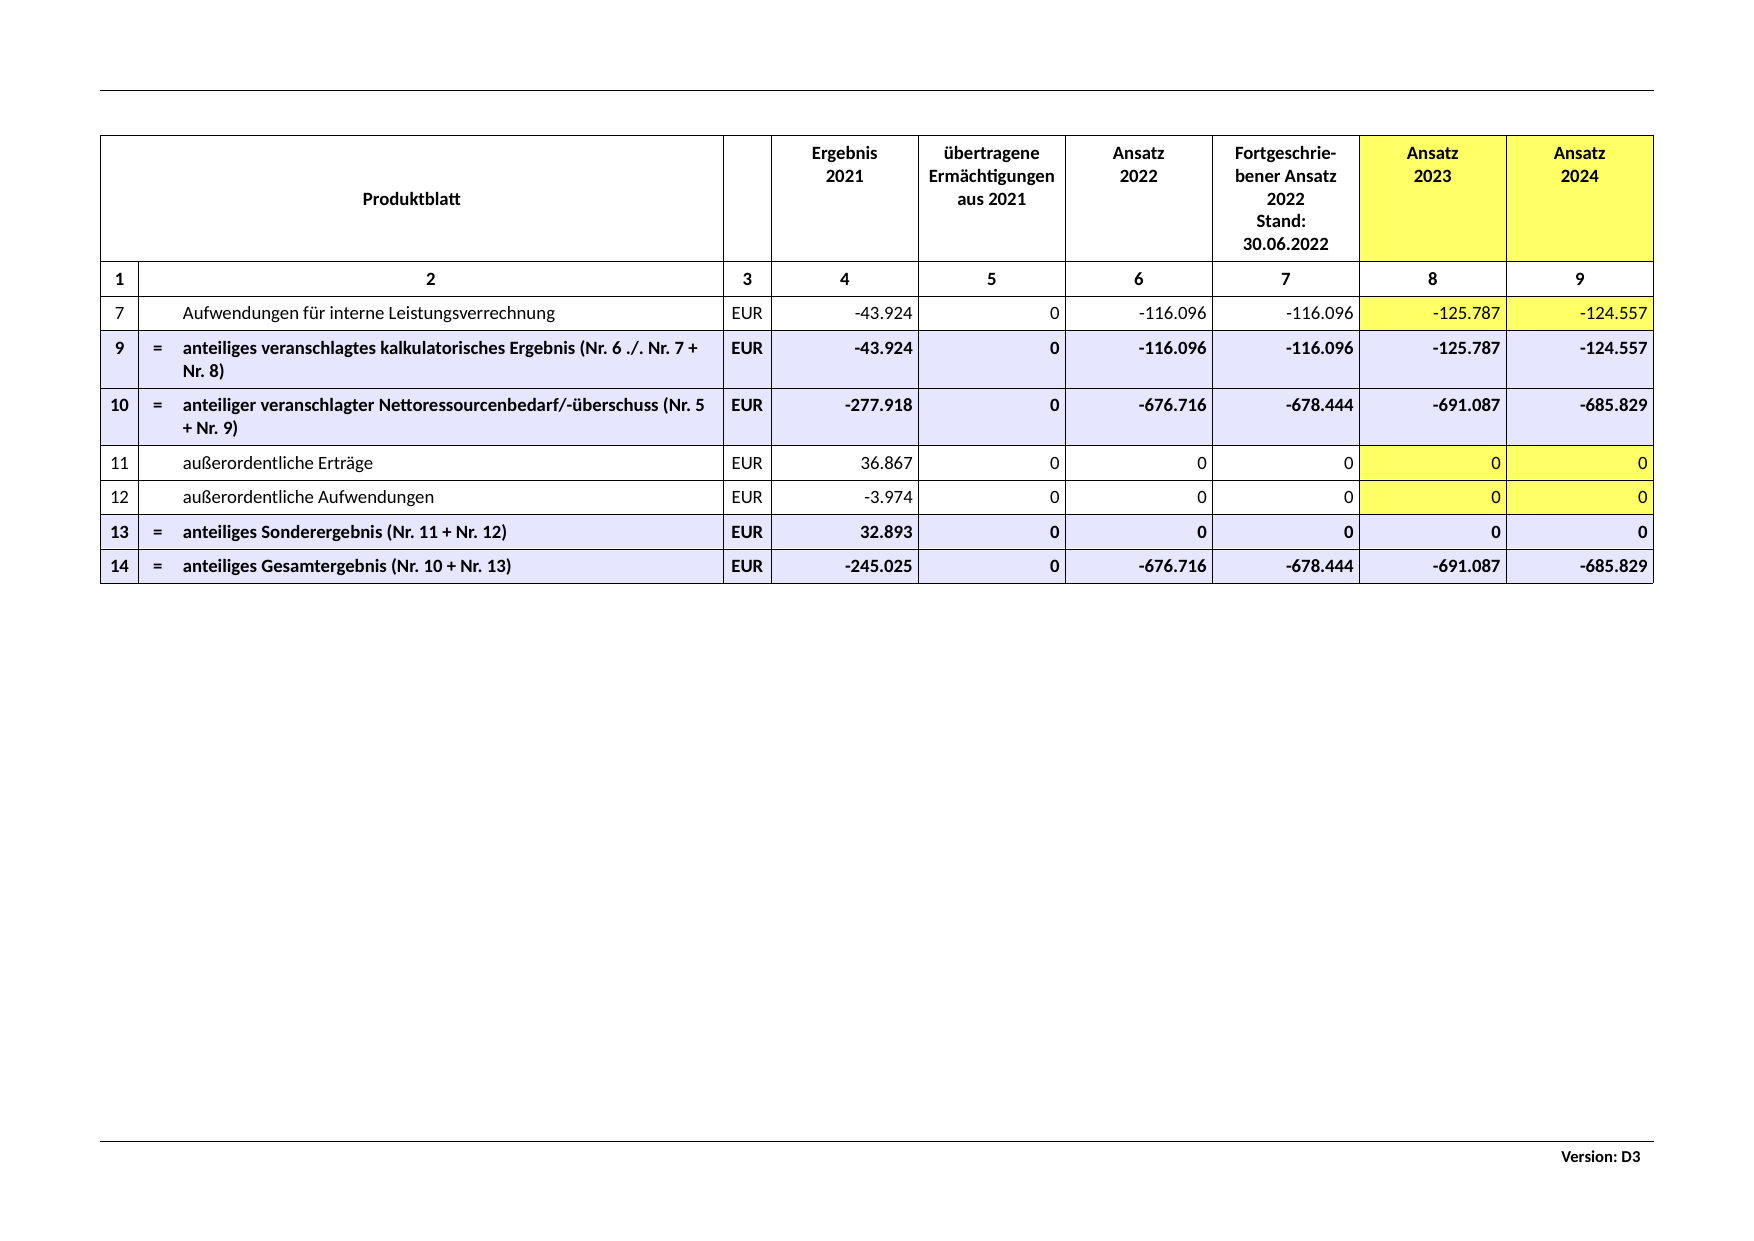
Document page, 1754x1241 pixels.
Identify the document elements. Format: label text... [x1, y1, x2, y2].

table_cell -116.096 [1213, 297, 1359, 330]
table_cell 0 [919, 550, 1065, 583]
table_cell -43.924 [772, 297, 918, 330]
table_header Ansatz 2024 [1507, 136, 1653, 261]
table_cell 7 [101, 297, 138, 330]
table_cell 0 [1213, 446, 1359, 479]
table_cell -685.829 [1507, 389, 1653, 445]
table_cell 9 [1507, 262, 1653, 296]
table_cell 9 [101, 331, 138, 388]
table_cell 0 [1066, 481, 1212, 514]
table_header Fortgeschrie-bener Ansatz 2022 Stand: 30.06.2022 [1213, 136, 1359, 261]
table_cell 0 [1066, 446, 1212, 479]
table_cell -125.787 [1360, 297, 1506, 330]
table_cell 0 [919, 515, 1065, 548]
table_cell 0 [1213, 515, 1359, 548]
table_cell -691.087 [1360, 389, 1506, 445]
table_cell 0 [919, 446, 1065, 479]
table_cell EUR [724, 389, 771, 445]
table_cell 6 [1066, 262, 1212, 296]
table_cell -245.025 [772, 550, 918, 583]
table_cell -678.444 [1213, 550, 1359, 583]
table_cell -116.096 [1213, 331, 1359, 388]
table_cell EUR [724, 515, 771, 548]
table_cell -125.787 [1360, 331, 1506, 388]
table_cell -124.557 [1507, 297, 1653, 330]
table_cell -3.974 [772, 481, 918, 514]
table_cell 0 [919, 331, 1065, 388]
table_cell 36.867 [772, 446, 918, 479]
table_cell -43.924 [772, 331, 918, 388]
table_cell 7 [1213, 262, 1359, 296]
table_cell 0 [919, 389, 1065, 445]
table_cell 1 [101, 262, 138, 296]
table_cell 0 [1507, 481, 1653, 514]
table_cell Aufwendungen für interne Leistungsverrechnung [177, 297, 723, 330]
table_cell 0 [919, 481, 1065, 514]
table_cell 0 [1360, 515, 1506, 548]
table_cell außerordentliche Erträge [177, 446, 723, 479]
table_cell 32.893 [772, 515, 918, 548]
table_cell = [139, 515, 177, 548]
table_cell -691.087 [1360, 550, 1506, 583]
table_cell -676.716 [1066, 550, 1212, 583]
table_cell anteiliges veranschlagtes kalkulatorisches Ergebnis (Nr. 6 ./. Nr. 7 + Nr. 8) [177, 331, 723, 388]
table_header Ansatz 2022 [1066, 136, 1212, 261]
table_cell EUR [724, 297, 771, 330]
table_cell -678.444 [1213, 389, 1359, 445]
table_cell EUR [724, 331, 771, 388]
table_cell = [139, 331, 177, 388]
table_cell 8 [1360, 262, 1506, 296]
table_header [724, 136, 771, 261]
table_cell 0 [1213, 481, 1359, 514]
table_cell 0 [1507, 515, 1653, 548]
table_cell -124.557 [1507, 331, 1653, 388]
table_cell 0 [1360, 481, 1506, 514]
table_cell -116.096 [1066, 297, 1212, 330]
table_cell anteiliges Sonderergebnis (Nr. 11 + Nr. 12) [177, 515, 723, 548]
table_cell 0 [919, 297, 1065, 330]
table_cell EUR [724, 550, 771, 583]
table_cell [139, 446, 177, 479]
table_cell EUR [724, 481, 771, 514]
table_cell -685.829 [1507, 550, 1653, 583]
table_cell = [139, 389, 177, 445]
table_header Ergebnis 2021 [772, 136, 918, 261]
table_header Ansatz 2023 [1360, 136, 1506, 261]
table_cell 3 [724, 262, 771, 296]
table_cell 11 [101, 446, 138, 479]
table_cell 0 [1360, 446, 1506, 479]
table_cell 2 [139, 262, 723, 296]
table_cell -277.918 [772, 389, 918, 445]
table_cell 4 [772, 262, 918, 296]
table_cell 0 [1066, 515, 1212, 548]
table_header Produktblatt [101, 136, 723, 261]
table_cell 5 [919, 262, 1065, 296]
table_cell 10 [101, 389, 138, 445]
table_cell [139, 297, 177, 330]
table_cell EUR [724, 446, 771, 479]
table_cell -116.096 [1066, 331, 1212, 388]
table_cell -676.716 [1066, 389, 1212, 445]
table_cell 13 [101, 515, 138, 548]
table_cell außerordentliche Aufwendungen [177, 481, 723, 514]
table_cell 12 [101, 481, 138, 514]
table_cell [139, 481, 177, 514]
table_cell = [139, 550, 177, 583]
table_cell anteiliges Gesamtergebnis (Nr. 10 + Nr. 13) [177, 550, 723, 583]
table_cell 14 [101, 550, 138, 583]
table_cell 0 [1507, 446, 1653, 479]
table_header übertragene Ermächtigungen aus 2021 [919, 136, 1065, 261]
table_cell anteiliger veranschlagter Nettoressourcenbedarf/-überschuss (Nr. 5 + Nr. 9) [177, 389, 723, 445]
